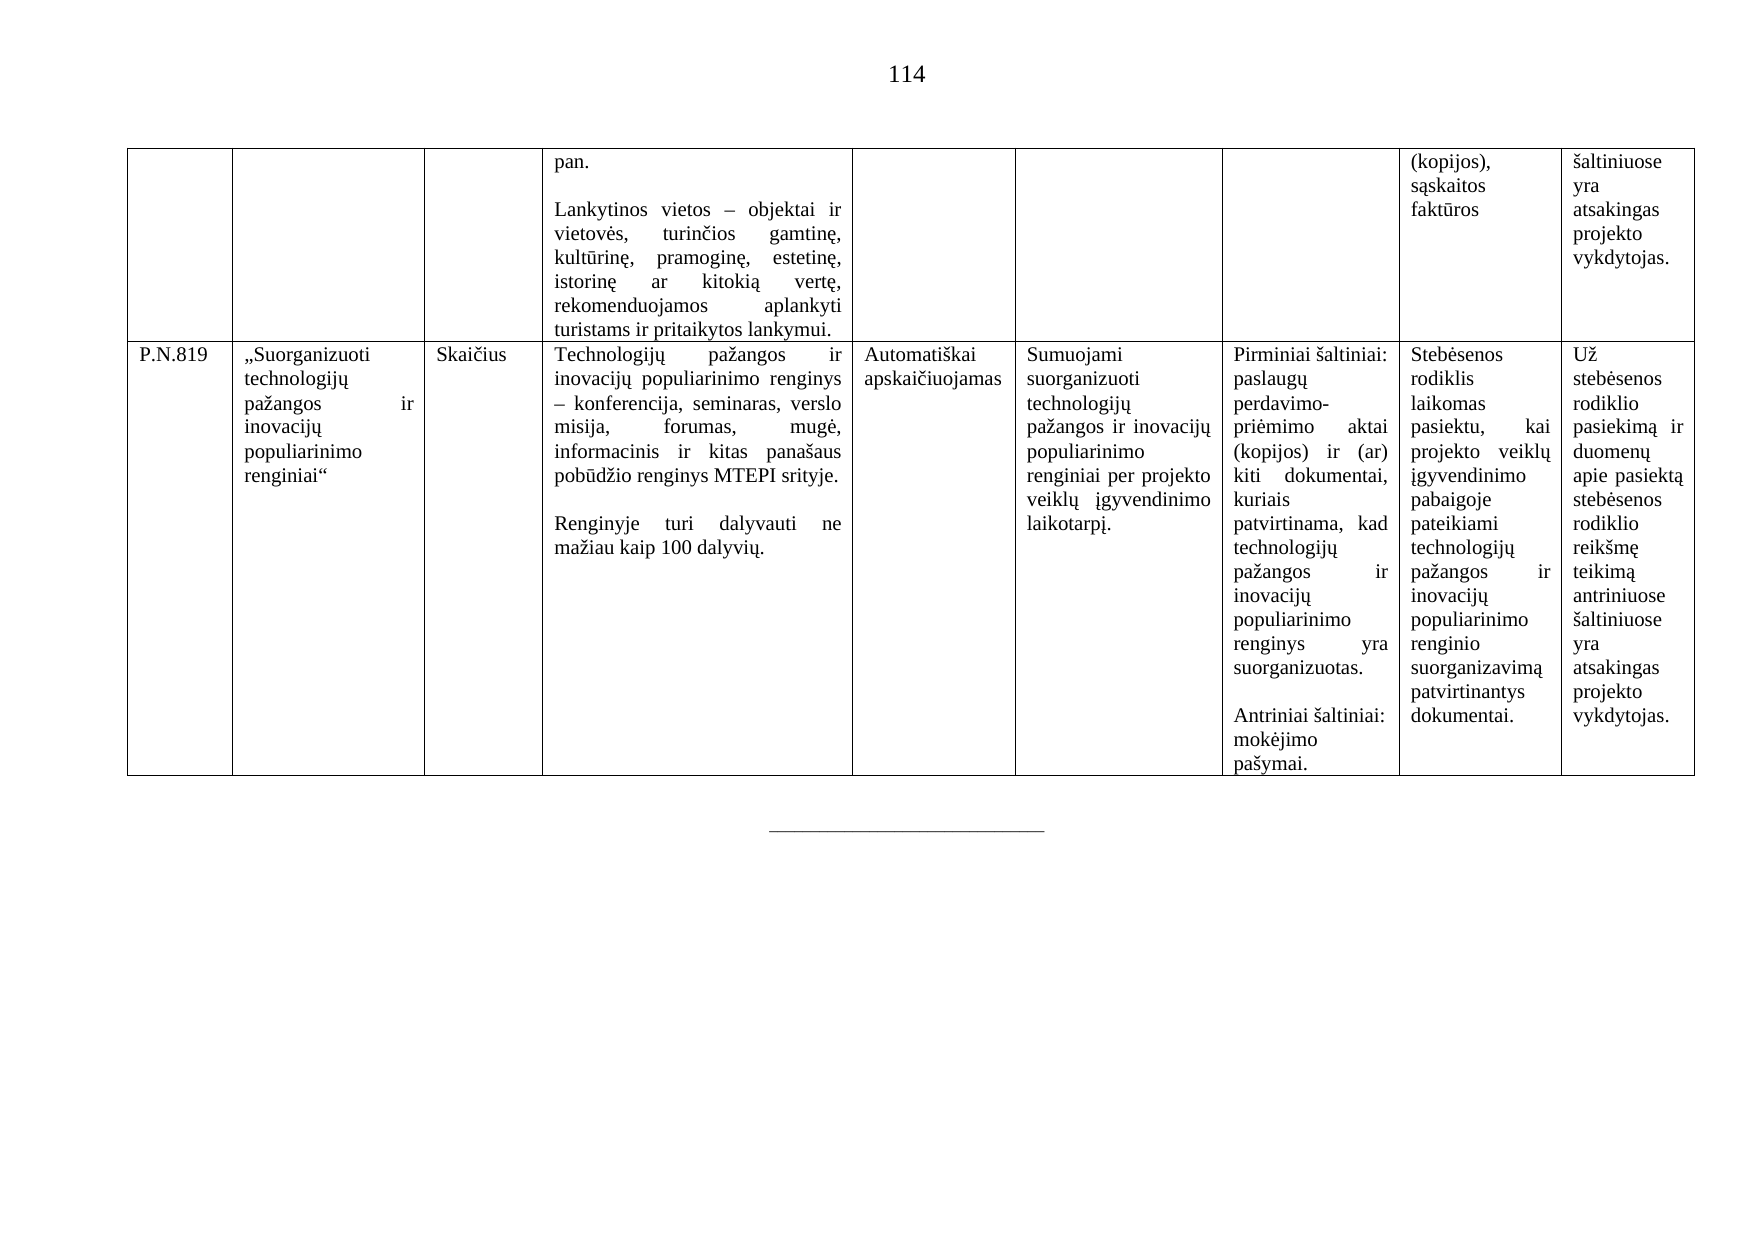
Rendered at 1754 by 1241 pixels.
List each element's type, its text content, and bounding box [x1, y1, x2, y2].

table_cell Technologijų pažangos ir inovacijų populiarinimo renginys – konferencija, seminaras, verslo misija, forumas, mugė, informacinis ir kitas panašaus pobūdžio renginys MTEPI srityje. Renginyje turi dalyvauti ne mažiau kaip 100 dalyvių. [543, 342, 852, 775]
table_cell Už stebėsenos rodiklio pasiekimą ir duomenų apie pasiektą stebėsenos rodiklio reikšmę teikimą antriniuose šaltiniuose yra atsakingas projekto vykdytojas. [1562, 342, 1694, 775]
table_cell pan. Lankytinos vietos – objektai ir vietovės, turinčios gamtinę, kultūrinę, pramoginę, estetinę, istorinę ar kitokią vertę, rekomenduojamos aplankyti turistams ir pritaikytos lankymui. [543, 149, 852, 341]
table_cell [853, 149, 1015, 341]
table_cell Stebėsenos rodiklis laikomas pasiektu, kai projekto veiklų įgyvendinimo pabaigoje pateikiami technologijų pažangos ir inovacijų populiarinimo renginio suorganizavimą patvirtinantys dokumentai. [1400, 342, 1561, 775]
table_cell [1016, 149, 1222, 341]
table_cell Pirminiai šaltiniai: paslaugų perdavimo-priėmimo aktai (kopijos) ir (ar) kiti dokumentai, kuriais patvirtinama, kad technologijų pažangos ir inovacijų populiarinimo renginys yra suorganizuotas. Antriniai šaltiniai: mokėjimo pašymai. [1223, 342, 1399, 775]
table_cell Sumuojami suorganizuoti technologijų pažangos ir inovacijų populiarinimo renginiai per projekto veiklų įgyvendinimo laikotarpį. [1016, 342, 1222, 775]
table_cell (kopijos), sąskaitos faktūros [1400, 149, 1561, 341]
table_cell P.N.819 [128, 342, 232, 775]
table_cell [233, 149, 424, 341]
table_cell „Suorganizuoti technologijų pažangos ir inovacijų populiarinimo renginiai“ [233, 342, 424, 775]
table_cell [1223, 149, 1399, 341]
table_cell Skaičius [425, 342, 542, 775]
table_cell šaltiniuose yra atsakingas projekto vykdytojas. [1562, 149, 1694, 341]
text _________________________________ [118, 815, 1695, 834]
table_cell [425, 149, 542, 341]
table_cell Automatiškai apskaičiuojamas [853, 342, 1015, 775]
table_cell [128, 149, 232, 341]
